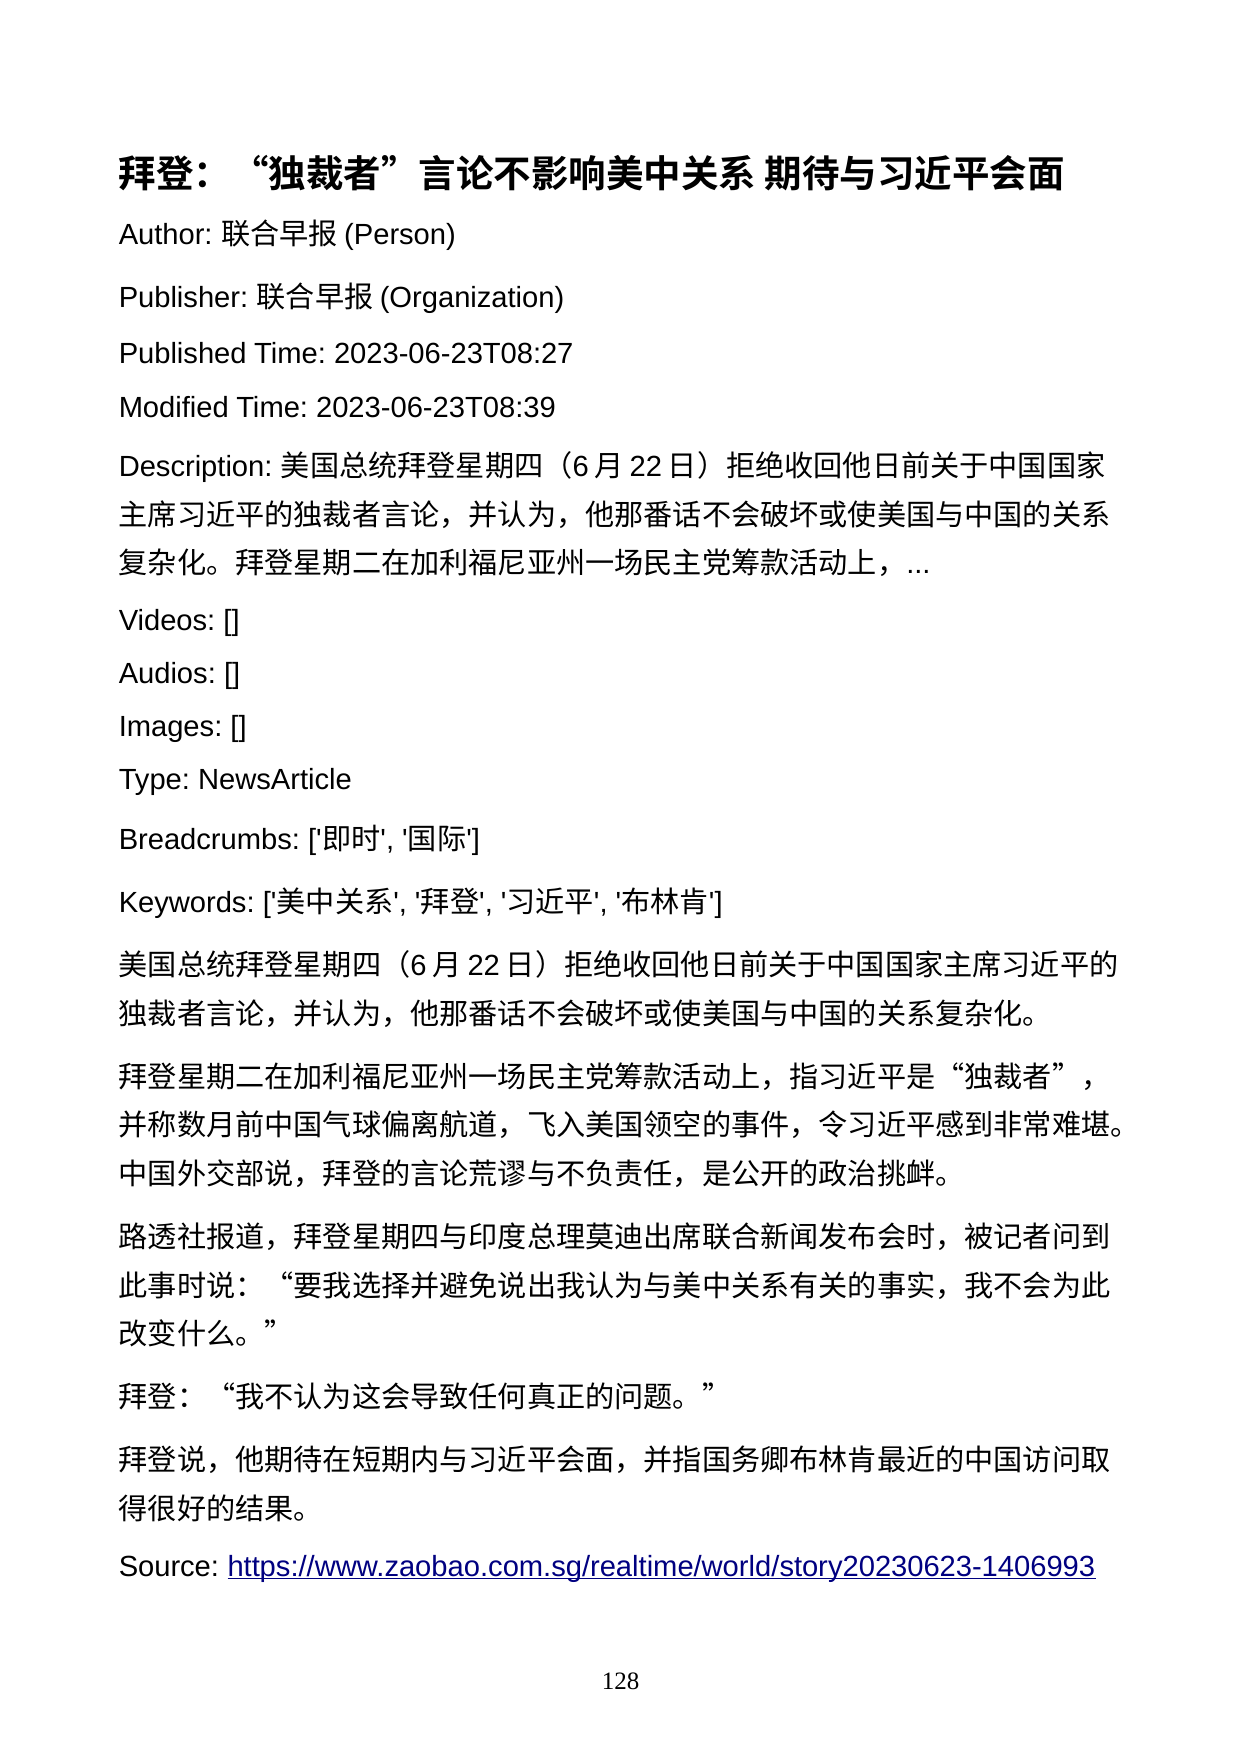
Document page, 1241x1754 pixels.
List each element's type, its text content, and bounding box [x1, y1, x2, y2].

text Author: 联合早报 (Person) [118, 210, 1122, 253]
text Source: https://www.zaobao.com.sg/realtime/world/story20230623-1406993 [118, 1549, 1122, 1582]
text Keywords: ['美中关系', '拜登', '习近平', '布林肯'] [118, 879, 1122, 921]
text 美国总统拜登星期四（6月22日）拒绝收回他日前关于中国国家主席习近平的独裁者言论，并认为，他那番话不会破坏或使美国与中国的关系复杂化。 [118, 942, 1122, 1033]
text Publisher: 联合早报 (Organization) [118, 273, 1122, 316]
text Modified Time: 2023-06-23T08:39 [118, 390, 1122, 423]
text Type: NewsArticle [118, 762, 1122, 796]
text 拜登说，他期待在短期内与习近平会面，并指国务卿布林肯最近的中国访问取得很好的结果。 [118, 1437, 1122, 1528]
text Audios: [] [118, 656, 1122, 690]
text Published Time: 2023-06-23T08:27 [118, 337, 1122, 370]
text Images: [] [118, 709, 1122, 743]
text Breadcrumbs: ['即时', '国际'] [118, 816, 1122, 858]
text Videos: [] [118, 603, 1122, 637]
subtitle 拜登：“独裁者”言论不影响美中关系 期待与习近平会面 [118, 143, 1122, 198]
text 路透社报道，拜登星期四与印度总理莫迪出席联合新闻发布会时，被记者问到此事时说：“要我选择并避免说出我认为与美中关系有关的事实，我不会为此改变什么。” [118, 1214, 1122, 1353]
text 拜登：“我不认为这会导致任何真正的问题。” [118, 1374, 1122, 1416]
text 拜登星期二在加利福尼亚州一场民主党筹款活动上，指习近平是“独裁者”，并称数月前中国气球偏离航道，飞入美国领空的事件，令习近平感到非常难堪。中国外交部说，拜登的言论荒谬与不负责任，是公开的政治挑衅。 [118, 1053, 1122, 1193]
text Description: 美国总统拜登星期四（6月22日）拒绝收回他日前关于中国国家主席习近平的独裁者言论，并认为，他那番话不会破坏或使美国与中国的关系复杂化。拜登星期二在加利福尼亚州一场民主党筹款活动上，... [118, 443, 1122, 582]
